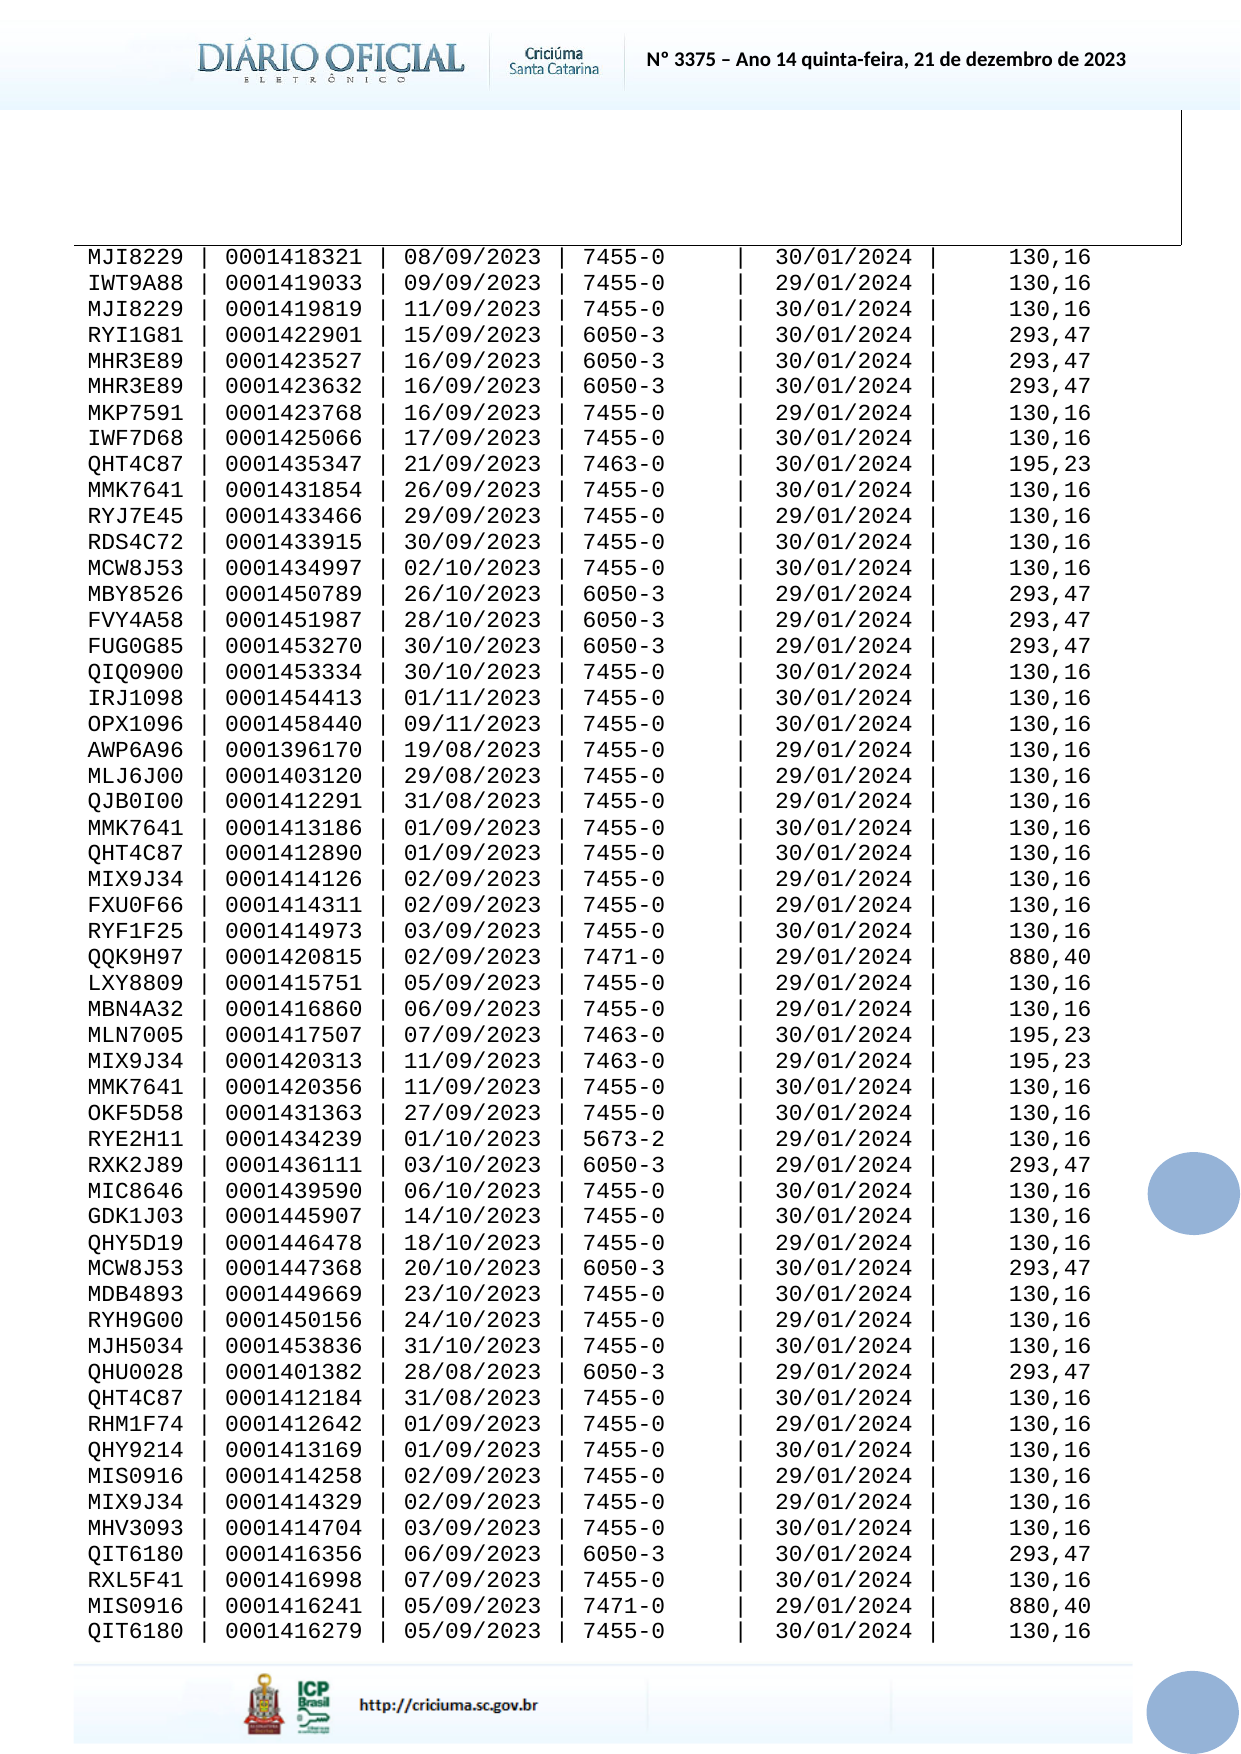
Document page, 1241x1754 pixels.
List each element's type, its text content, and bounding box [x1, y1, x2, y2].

text MIC8646 | 0001439590 | 06/10/2023 | 7455-0 | 30/01/2024 | 130,16 [74, 1179, 1150, 1205]
text MIX9J34 | 0001414329 | 02/09/2023 | 7455-0 | 29/01/2024 | 130,16 [74, 1490, 1181, 1516]
text RXL5F41 | 0001416998 | 07/09/2023 | 7455-0 | 30/01/2024 | 130,16 [74, 1568, 1181, 1594]
text MLJ6J00 | 0001403120 | 29/08/2023 | 7455-0 | 29/01/2024 | 130,16 [74, 764, 1181, 790]
text OPX1096 | 0001458440 | 09/11/2023 | 7455-0 | 30/01/2024 | 130,16 [74, 712, 1181, 738]
text MBY8526 | 0001450789 | 26/10/2023 | 6050-3 | 29/01/2024 | 293,47 [74, 582, 1181, 608]
text MMK7641 | 0001413186 | 01/09/2023 | 7455-0 | 30/01/2024 | 130,16 [74, 816, 1181, 842]
text MHR3E89 | 0001423632 | 16/09/2023 | 6050-3 | 30/01/2024 | 293,47 [74, 375, 1181, 401]
text RYF1F25 | 0001414973 | 03/09/2023 | 7455-0 | 30/01/2024 | 130,16 [74, 919, 1181, 946]
text QIQ0900 | 0001453334 | 30/10/2023 | 7455-0 | 30/01/2024 | 130,16 [74, 660, 1181, 686]
text QIT6180 | 0001416356 | 06/09/2023 | 6050-3 | 30/01/2024 | 293,47 [74, 1542, 1181, 1568]
text QQK9H97 | 0001420815 | 02/09/2023 | 7471-0 | 29/01/2024 | 880,40 [74, 946, 1181, 971]
text MIX9J34 | 0001420313 | 11/09/2023 | 7463-0 | 29/01/2024 | 195,23 [74, 1049, 1181, 1075]
text GDK1J03 | 0001445907 | 14/10/2023 | 7455-0 | 30/01/2024 | 130,16 [74, 1205, 1171, 1231]
text QHT4C87 | 0001435347 | 21/09/2023 | 7463-0 | 30/01/2024 | 195,23 [74, 453, 1181, 479]
text IRJ1098 | 0001454413 | 01/11/2023 | 7455-0 | 30/01/2024 | 130,16 [74, 686, 1181, 712]
text AWP6A96 | 0001396170 | 19/08/2023 | 7455-0 | 29/01/2024 | 130,16 [74, 738, 1181, 764]
text QIT6180 | 0001416279 | 05/09/2023 | 7455-0 | 30/01/2024 | 130,16 [74, 1620, 1181, 1646]
text RYJ7E45 | 0001433466 | 29/09/2023 | 7455-0 | 29/01/2024 | 130,16 [74, 504, 1181, 531]
text OKF5D58 | 0001431363 | 27/09/2023 | 7455-0 | 30/01/2024 | 130,16 [74, 1101, 1181, 1127]
text MIX9J34 | 0001414126 | 02/09/2023 | 7455-0 | 29/01/2024 | 130,16 [74, 868, 1181, 894]
text MIS0916 | 0001416241 | 05/09/2023 | 7471-0 | 29/01/2024 | 880,40 [74, 1594, 1181, 1620]
text MJH5034 | 0001453836 | 31/10/2023 | 7455-0 | 30/01/2024 | 130,16 [74, 1334, 1181, 1361]
text MBN4A32 | 0001416860 | 06/09/2023 | 7455-0 | 29/01/2024 | 130,16 [74, 997, 1181, 1023]
text MMK7641 | 0001431854 | 26/09/2023 | 7455-0 | 30/01/2024 | 130,16 [74, 479, 1181, 504]
text MHR3E89 | 0001423527 | 16/09/2023 | 6050-3 | 30/01/2024 | 293,47 [74, 349, 1181, 375]
text MIS0916 | 0001414258 | 02/09/2023 | 7455-0 | 29/01/2024 | 130,16 [74, 1464, 1181, 1490]
text LXY8809 | 0001415751 | 05/09/2023 | 7455-0 | 29/01/2024 | 130,16 [74, 971, 1181, 997]
text QHT4C87 | 0001412184 | 31/08/2023 | 7455-0 | 30/01/2024 | 130,16 [74, 1386, 1181, 1412]
text RYI1G81 | 0001422901 | 15/09/2023 | 6050-3 | 30/01/2024 | 293,47 [74, 323, 1181, 349]
text RHM1F74 | 0001412642 | 01/09/2023 | 7455-0 | 29/01/2024 | 130,16 [74, 1412, 1181, 1438]
text RDS4C72 | 0001433915 | 30/09/2023 | 7455-0 | 30/01/2024 | 130,16 [74, 531, 1181, 556]
text QHT4C87 | 0001412890 | 01/09/2023 | 7455-0 | 30/01/2024 | 130,16 [74, 842, 1181, 868]
text MLN7005 | 0001417507 | 07/09/2023 | 7463-0 | 30/01/2024 | 195,23 [74, 1023, 1181, 1049]
text MJI8229 | 0001419819 | 11/09/2023 | 7455-0 | 30/01/2024 | 130,16 [74, 297, 1181, 323]
text MCW8J53 | 0001434997 | 02/10/2023 | 7455-0 | 30/01/2024 | 130,16 [74, 556, 1181, 582]
text MMK7641 | 0001420356 | 11/09/2023 | 7455-0 | 30/01/2024 | 130,16 [74, 1075, 1181, 1101]
text FXU0F66 | 0001414311 | 02/09/2023 | 7455-0 | 29/01/2024 | 130,16 [74, 894, 1181, 919]
text RYH9G00 | 0001450156 | 24/10/2023 | 7455-0 | 29/01/2024 | 130,16 [74, 1309, 1181, 1334]
text RYE2H11 | 0001434239 | 01/10/2023 | 5673-2 | 29/01/2024 | 130,16 [74, 1127, 1181, 1153]
text FVY4A58 | 0001451987 | 28/10/2023 | 6050-3 | 29/01/2024 | 293,47 [74, 608, 1181, 634]
text RXK2J89 | 0001436111 | 03/10/2023 | 6050-3 | 29/01/2024 | 293,47 [74, 1153, 1180, 1179]
text FUG0G85 | 0001453270 | 30/10/2023 | 6050-3 | 29/01/2024 | 293,47 [74, 634, 1181, 660]
text MHV3093 | 0001414704 | 03/09/2023 | 7455-0 | 30/01/2024 | 130,16 [74, 1516, 1181, 1542]
text MDB4893 | 0001449669 | 23/10/2023 | 7455-0 | 30/01/2024 | 130,16 [74, 1283, 1181, 1309]
text QHY5D19 | 0001446478 | 18/10/2023 | 7455-0 | 29/01/2024 | 130,16 [74, 1231, 1181, 1257]
text MKP7591 | 0001423768 | 16/09/2023 | 7455-0 | 29/01/2024 | 130,16 [74, 401, 1181, 427]
text QHY9214 | 0001413169 | 01/09/2023 | 7455-0 | 30/01/2024 | 130,16 [74, 1438, 1181, 1464]
text MJI8229 | 0001418321 | 08/09/2023 | 7455-0 | 30/01/2024 | 130,16 [74, 245, 1181, 271]
text MCW8J53 | 0001447368 | 20/10/2023 | 6050-3 | 30/01/2024 | 293,47 [74, 1257, 1181, 1283]
text IWF7D68 | 0001425066 | 17/09/2023 | 7455-0 | 30/01/2024 | 130,16 [74, 427, 1181, 453]
text QHU0028 | 0001401382 | 28/08/2023 | 6050-3 | 29/01/2024 | 293,47 [74, 1361, 1181, 1386]
text IWT9A88 | 0001419033 | 09/09/2023 | 7455-0 | 29/01/2024 | 130,16 [74, 271, 1181, 297]
text QJB0I00 | 0001412291 | 31/08/2023 | 7455-0 | 29/01/2024 | 130,16 [74, 790, 1181, 816]
